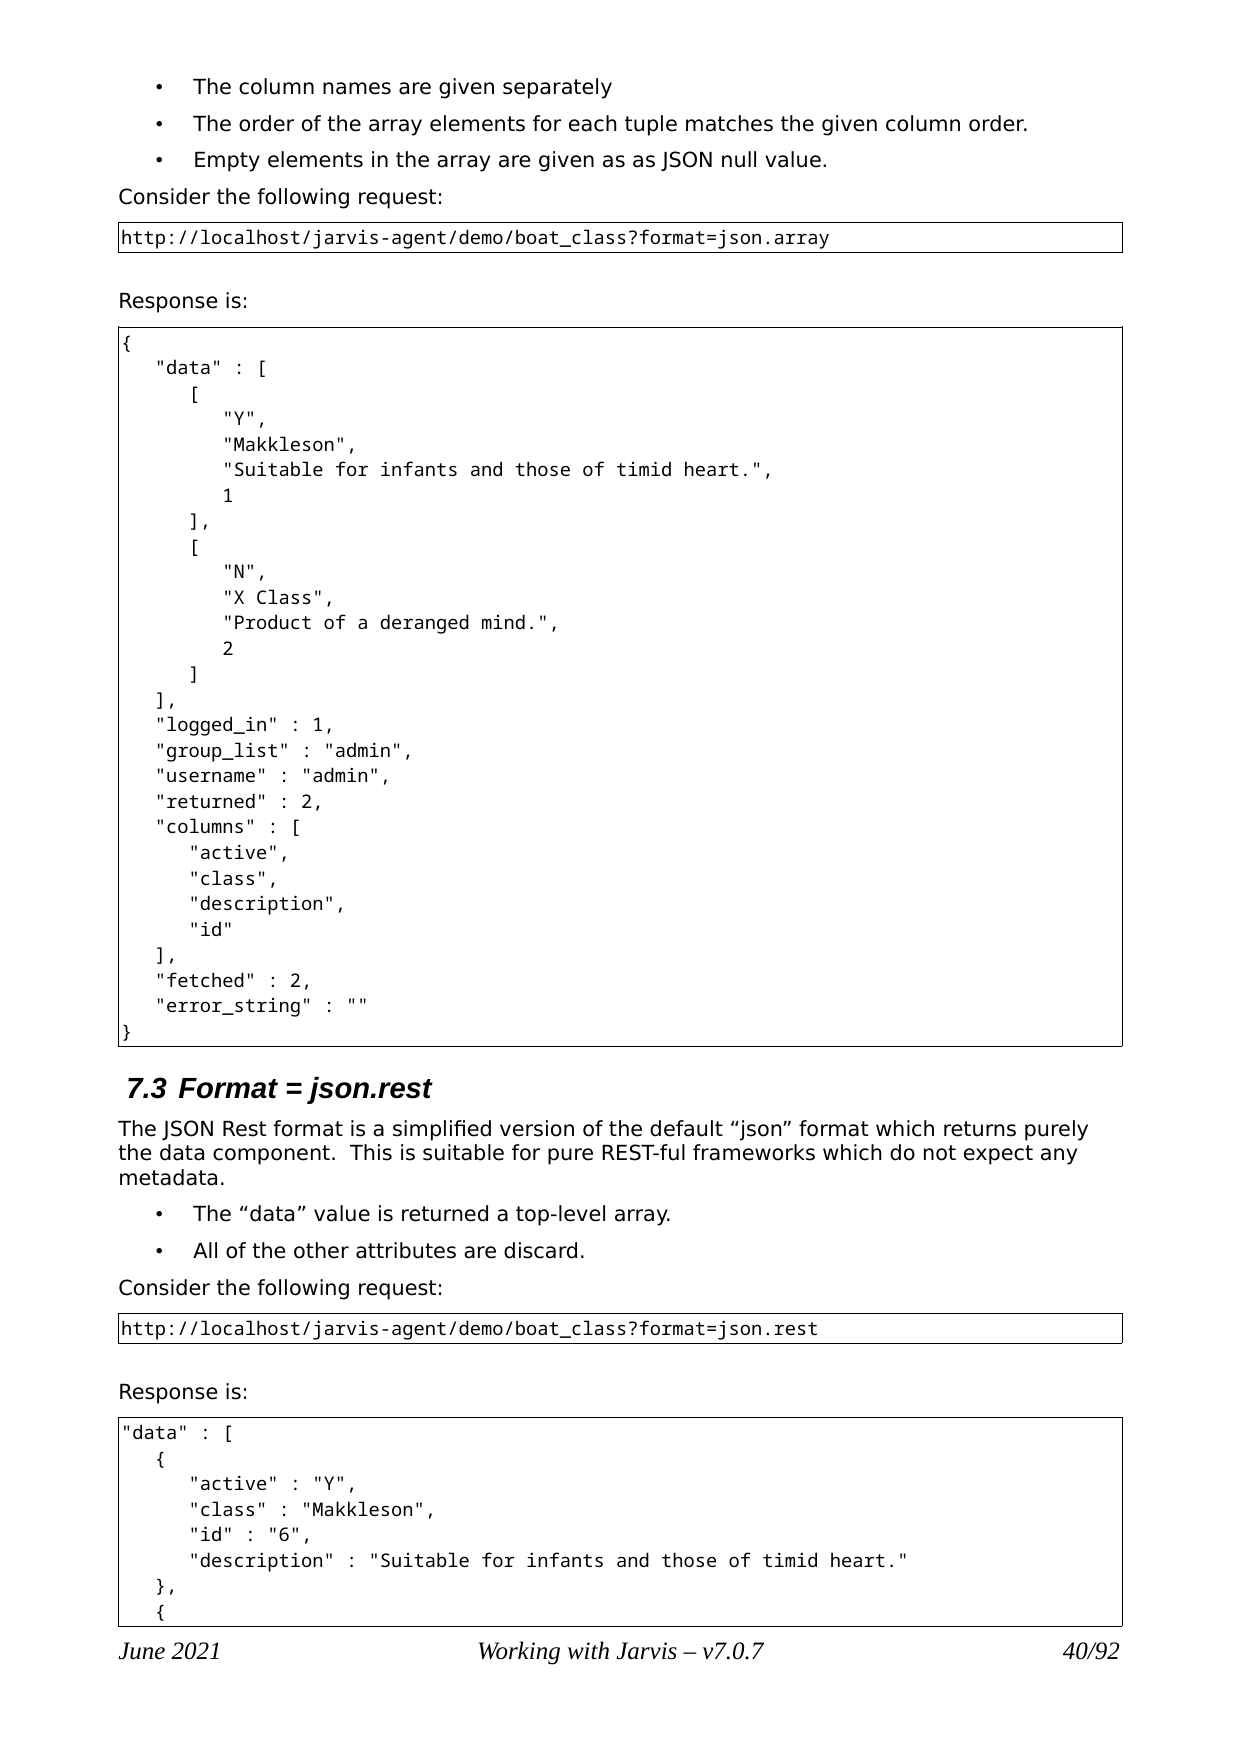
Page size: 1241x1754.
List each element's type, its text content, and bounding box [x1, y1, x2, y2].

list All of the other attributes are discard. [156, 1239, 1122, 1263]
text "description", [119, 888, 1122, 913]
text The JSON Rest format is a simplified version of the default “json” format which returns purely the data component. This is suitable for pure REST-ful frameworks which do not expect any metadata. [118, 1117, 1122, 1190]
text "N", [119, 556, 1122, 582]
text "class", [119, 862, 1122, 888]
text { [119, 1596, 1122, 1626]
text ], [119, 684, 1122, 709]
text { [119, 328, 1122, 352]
text "Y", [119, 403, 1122, 428]
text "description" : "Suitable for infants and those of timid heart." [119, 1545, 1122, 1570]
text Consider the following request: [118, 1276, 1122, 1300]
text Response is: [118, 289, 1122, 314]
text http://localhost/jarvis-agent/demo/boat_class?format=json.rest [119, 1314, 1122, 1343]
subtitle Format = json.rest [118, 1071, 1122, 1105]
text "Makkleson", [119, 428, 1122, 454]
text Consider the following request: [118, 185, 1122, 209]
text "active", [119, 837, 1122, 862]
list The column names are given separately [156, 75, 1122, 99]
text "Suitable for infants and those of timid heart.", [119, 454, 1122, 479]
text "returned" : 2, [119, 786, 1122, 811]
text } [119, 1015, 1122, 1046]
list The order of the array elements for each tuple matches the given column order. [156, 112, 1122, 136]
list Empty elements in the array are given as as JSON null value. [156, 148, 1122, 173]
text "data" : [ [119, 1418, 1122, 1443]
list The “data” value is returned a top-level array. [156, 1202, 1122, 1227]
text [ [119, 531, 1122, 556]
text "id" [119, 913, 1122, 939]
text "columns" : [ [119, 811, 1122, 837]
text "group_list" : "admin", [119, 735, 1122, 760]
text "data" : [ [119, 352, 1122, 377]
text }, [119, 1570, 1122, 1596]
text { [119, 1443, 1122, 1468]
text ], [119, 505, 1122, 531]
text 1 [119, 479, 1122, 505]
text "error_string" : "" [119, 990, 1122, 1015]
text "Product of a deranged mind.", [119, 607, 1122, 633]
text "X Class", [119, 582, 1122, 607]
text "username" : "admin", [119, 760, 1122, 786]
text http://localhost/jarvis-agent/demo/boat_class?format=json.array [119, 223, 1122, 252]
text [ [119, 377, 1122, 403]
text "fetched" : 2, [119, 964, 1122, 990]
text Response is: [118, 1380, 1122, 1404]
text "class" : "Makkleson", [119, 1494, 1122, 1519]
text "active" : "Y", [119, 1468, 1122, 1494]
text "id" : "6", [119, 1519, 1122, 1545]
text "logged_in" : 1, [119, 709, 1122, 735]
text 2 [119, 633, 1122, 658]
text ] [119, 658, 1122, 684]
text ], [119, 939, 1122, 964]
